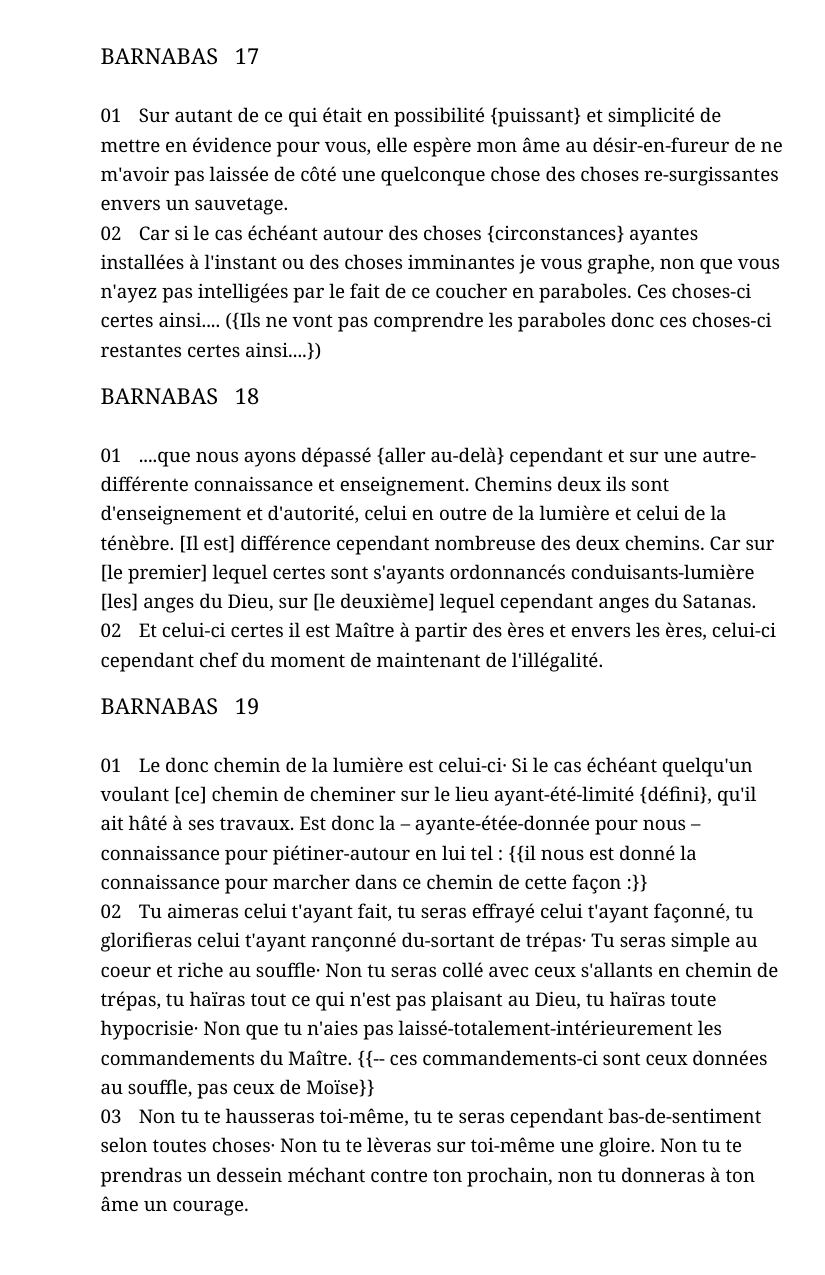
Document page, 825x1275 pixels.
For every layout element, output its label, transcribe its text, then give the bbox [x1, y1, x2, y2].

text BARNABAS 19 [100, 691, 784, 721]
text 01 ....que nous ayons dépassé {aller au-delà} cependant et sur une autre-différente connaissance et enseignement. Chemins deux ils sont d'enseignement et d'autorité, celui en outre de la lumière et celui de la ténèbre. [Il est] différence cependant nombreuse des deux chemins. Car sur [le premier] lequel certes sont s'ayants ordonnancés conduisants-lumière [les] anges du Dieu, sur [le deuxième] lequel cependant anges du Satanas. 02 Et celui-ci certes il est Maître à partir des ères et envers les ères, celui-ci cependant chef du moment de maintenant de l'illégalité. [100, 415, 784, 672]
text 01 Le donc chemin de la lumière est celui-ci· Si le cas échéant quelqu'un voulant [ce] chemin de cheminer sur le lieu ayant-été-limité {défini}, qu'il ait hâté à ses travaux. Est donc la – ayante-étée-donnée pour nous – connaissance pour piétiner-autour en lui tel : {{il nous est donné la connaissance pour marcher dans ce chemin de cette façon :}} 02 Tu aimeras celui t'ayant fait, tu seras effrayé celui t'ayant façonné, tu glorifieras celui t'ayant rançonné du-sortant de trépas· Tu seras simple au coeur et riche au souffle· Non tu seras collé avec ceux s'allants en chemin de trépas, tu haïras tout ce qui n'est pas plaisant au Dieu, tu haïras toute hypocrisie· Non que tu n'aies pas laissé-totalement-intérieurement les commandements du Maître. {{-- ces commandements-ci sont ceux données au souffle, pas ceux de Moïse}} 03 Non tu te hausseras toi-même, tu te seras cependant bas-de-sentiment selon toutes choses· Non tu te lèveras sur toi-même une gloire. Non tu te prendras un dessein méchant contre ton prochain, non tu donneras à ton âme un courage. [100, 725, 784, 1217]
text BARNABAS 17 [100, 41, 784, 71]
text 01 Sur autant de ce qui était en possibilité {puissant} et simplicité de mettre en évidence pour vous, elle espère mon âme au désir-en-fureur de ne m'avoir pas laissée de côté une quelconque chose des choses re-surgissantes envers un sauvetage. 02 Car si le cas échéant autour des choses {circonstances} ayantes installées à l'instant ou des choses imminantes je vous graphe, non que vous n'ayez pas intelligées par le fait de ce coucher en paraboles. Ces choses-ci certes ainsi.... ({Ils ne vont pas comprendre les paraboles donc ces choses-ci restantes certes ainsi....}) [100, 76, 784, 362]
text BARNABAS 18 [100, 381, 784, 411]
